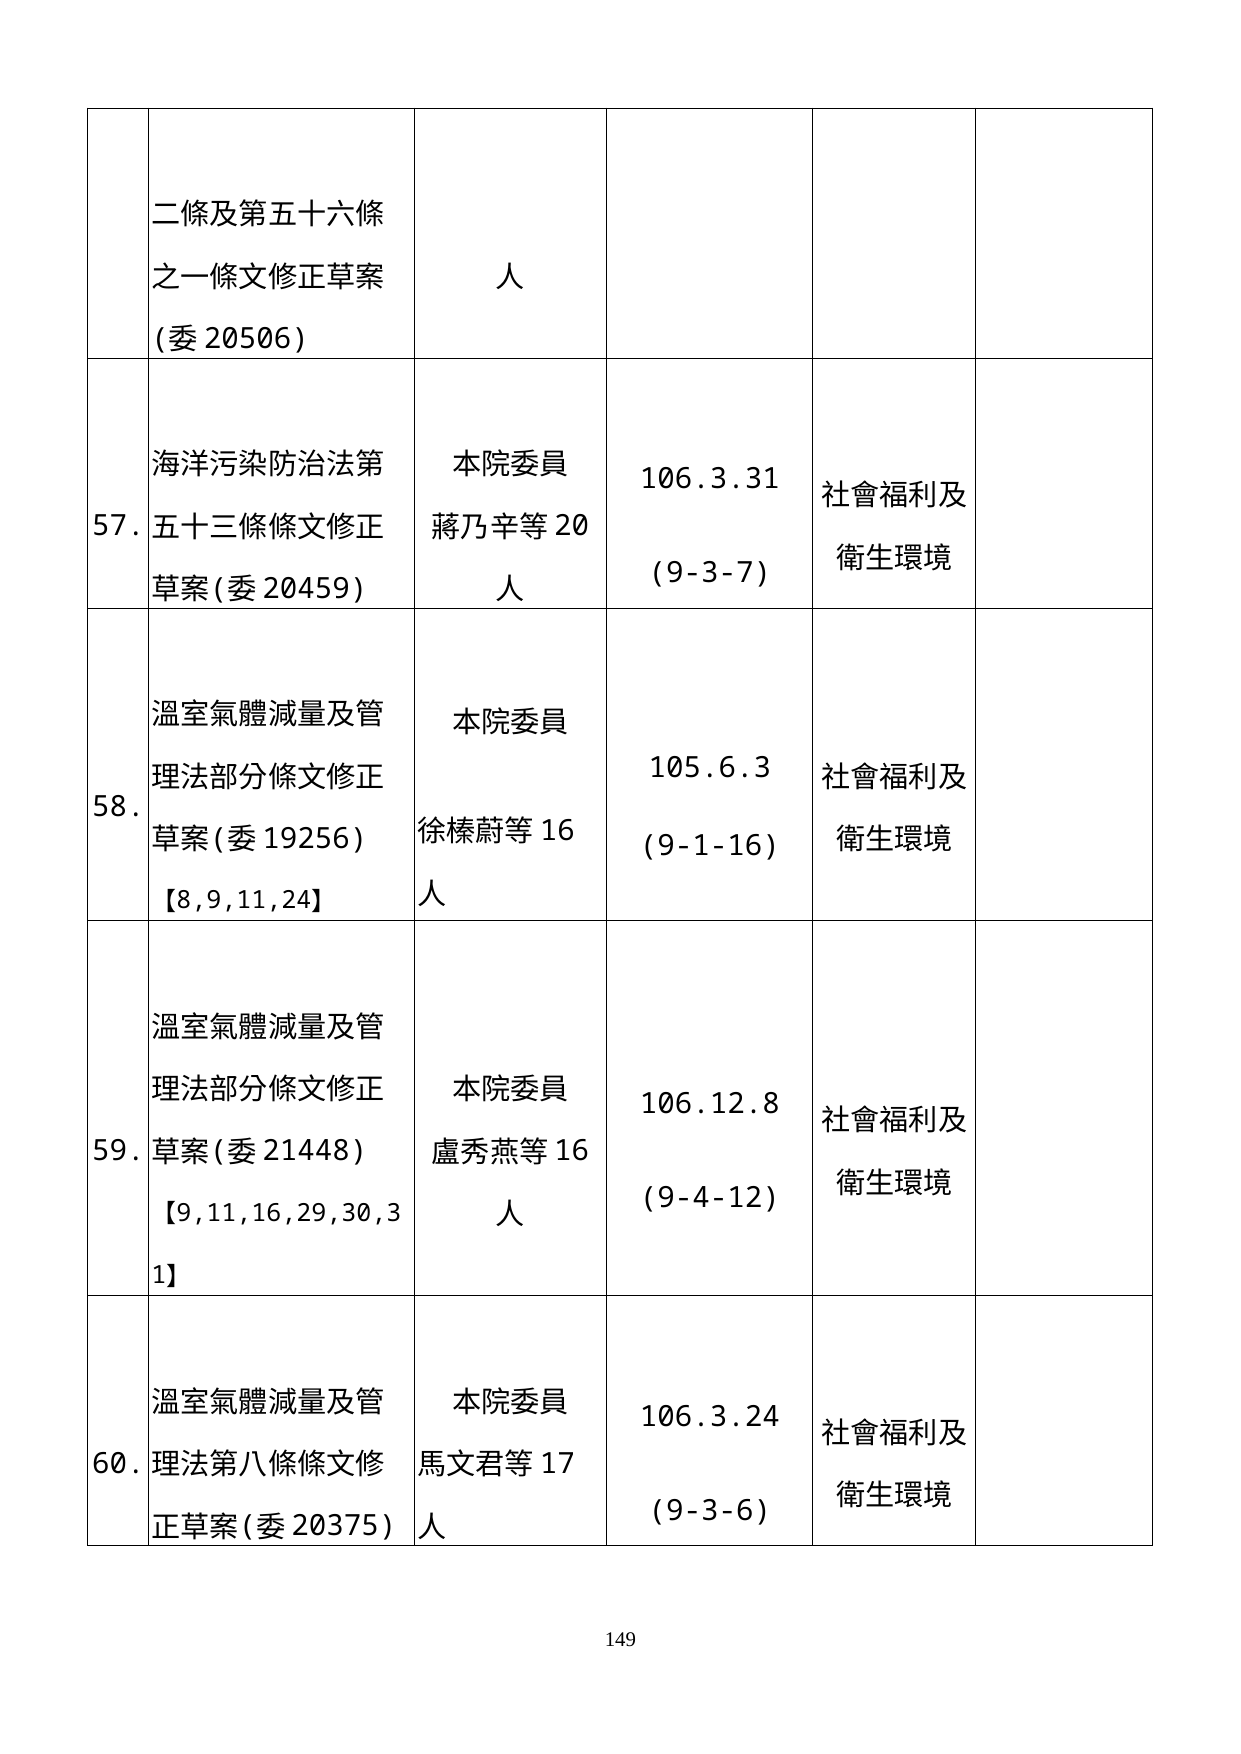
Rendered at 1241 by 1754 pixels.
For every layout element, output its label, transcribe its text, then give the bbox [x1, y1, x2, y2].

table_cell 社會福利及衛生環境 [813, 609, 975, 920]
table_cell 社會福利及衛生環境 [813, 1296, 975, 1545]
table_cell 溫室氣體減量及管理法部分條文修正草案(委19256) 【8,9,11,24】 [149, 609, 414, 920]
table_cell 海洋污染防治法第五十三條條文修正草案(委20459) [149, 359, 414, 608]
table_cell 105.6.3 (9-1-16) [607, 609, 812, 920]
table_cell [607, 109, 812, 358]
table_cell [88, 359, 148, 608]
table_cell 106.3.24 (9-3-6) [607, 1296, 812, 1545]
table_cell [976, 921, 1152, 1295]
table_cell [976, 609, 1152, 920]
table_cell [976, 1296, 1152, 1545]
table_cell 二條及第五十六條之一條文修正草案(委20506) [149, 109, 414, 358]
table_cell [88, 109, 148, 358]
table_cell [976, 359, 1152, 608]
table_cell 106.12.8 (9-4-12) [607, 921, 812, 1295]
table_cell 社會福利及衛生環境 [813, 359, 975, 608]
table_cell 本院委員 徐榛蔚等16人 [415, 609, 606, 920]
table_cell 本院委員 蔣乃辛等20人 [415, 359, 606, 608]
table_cell 社會福利及衛生環境 [813, 921, 975, 1295]
table_cell 溫室氣體減量及管理法部分條文修正草案(委21448) 【9,11,16,29,30,31】 [149, 921, 414, 1295]
table_cell 溫室氣體減量及管理法第八條條文修正草案(委20375) [149, 1296, 414, 1545]
table_cell 本院委員 盧秀燕等16人 [415, 921, 606, 1295]
table_cell [88, 1296, 148, 1545]
table_cell [88, 921, 148, 1295]
table_cell 人 [415, 109, 606, 358]
table_cell [813, 109, 975, 358]
table_cell [88, 609, 148, 920]
table_cell [976, 109, 1152, 358]
table_cell 本院委員 馬文君等17人 [415, 1296, 606, 1545]
table_cell 106.3.31 (9-3-7) [607, 359, 812, 608]
